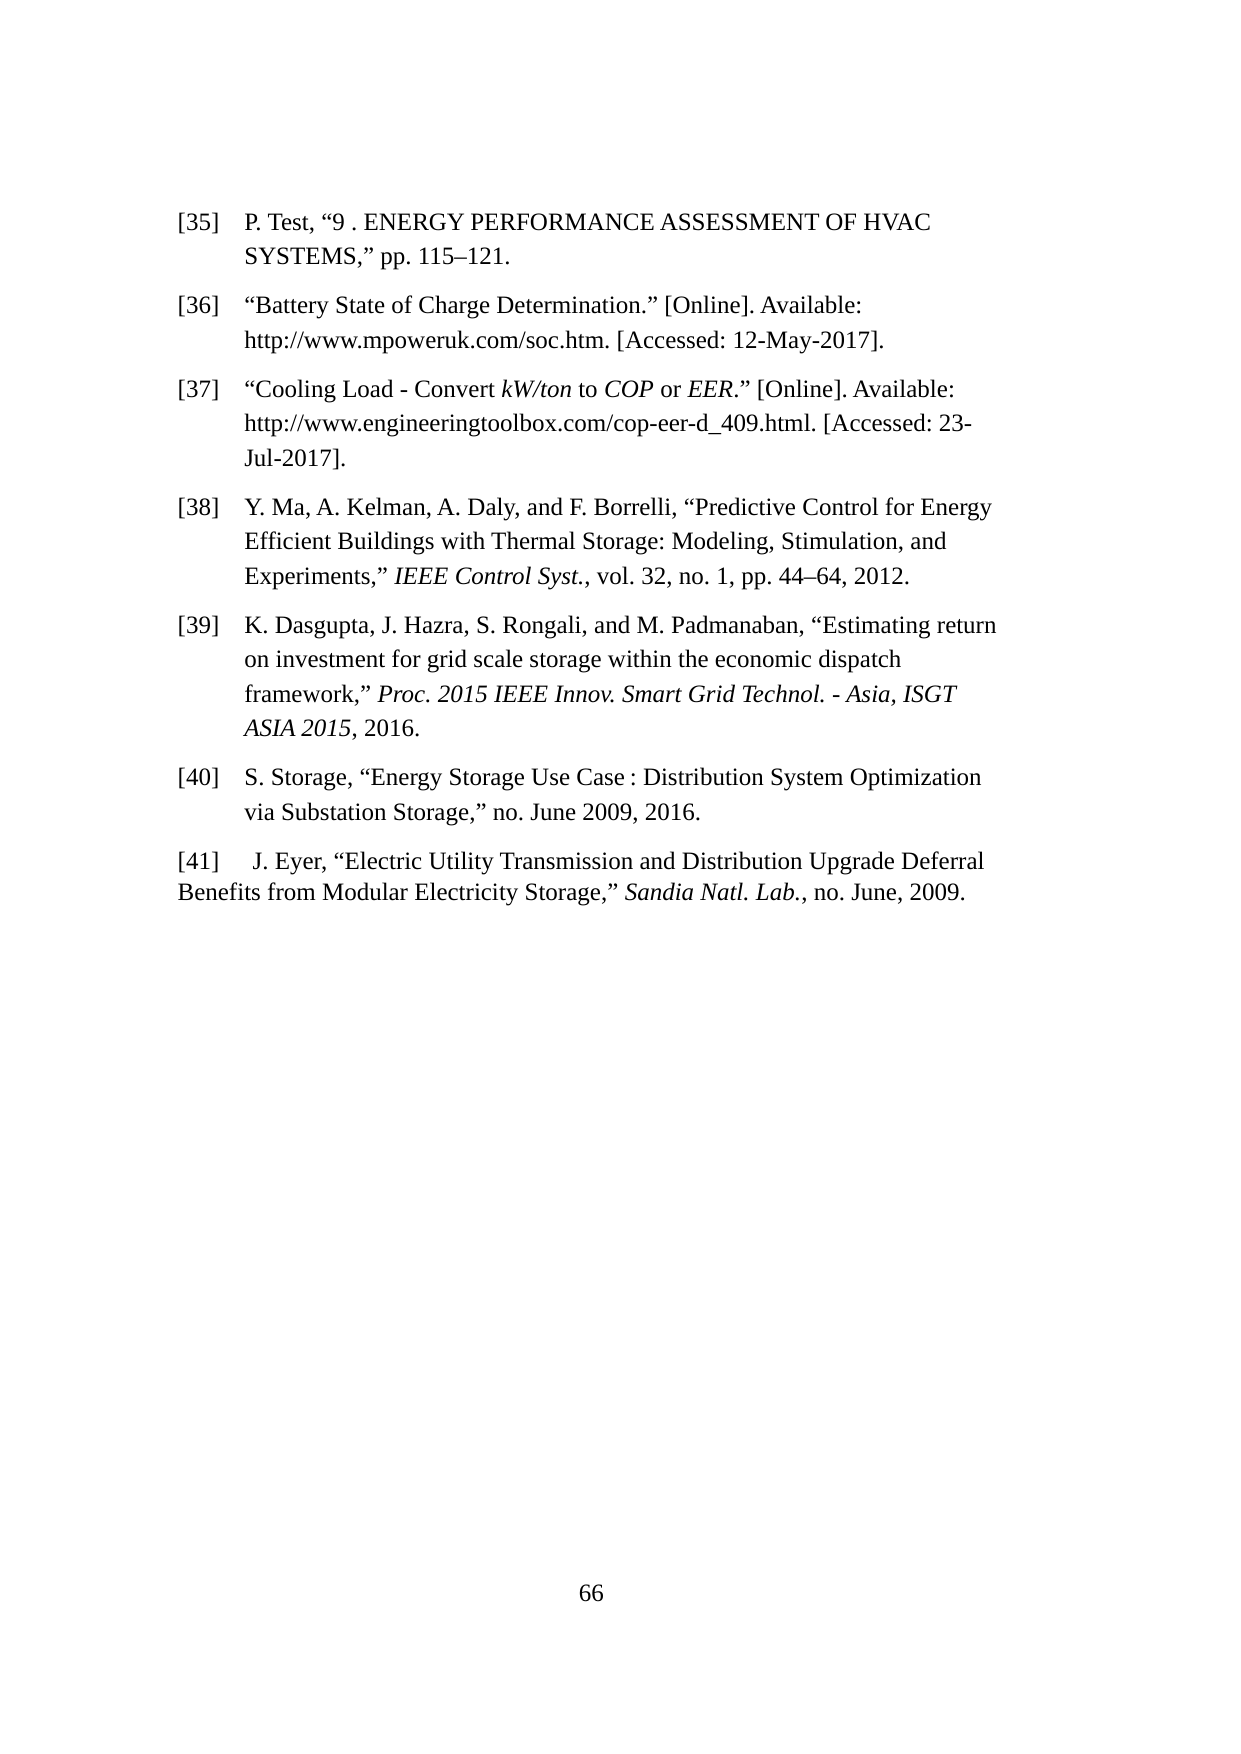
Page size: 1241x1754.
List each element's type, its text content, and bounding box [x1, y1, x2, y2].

text [36] “Battery State of Charge Determination.” [Online]. Available: http://www.mpoweruk.com/soc.htm. [Accessed: 12-May-2017]. [177, 290, 1004, 353]
text [39] K. Dasgupta, J. Hazra, S. Rongali, and M. Padmanaban, “Estimating return on investment for grid scale storage within the economic dispatch framework,” Proc. 2015 IEEE Innov. Smart Grid Technol. - Asia, ISGT ASIA 2015, 2016. [177, 610, 1004, 742]
text [35] P. Test, “9 . ENERGY PERFORMANCE ASSESSMENT OF HVAC SYSTEMS,” pp. 115–121. [177, 207, 1004, 270]
text [37] “Cooling Load - Convert kW/ton to COP or EER.” [Online]. Available: http://www.engineeringtoolbox.com/cop-eer-d_409.html. [Accessed: 23-Jul-2017]. [177, 374, 1004, 472]
text [41] J. Eyer, “Electric Utility Transmission and Distribution Upgrade Deferral Benefits from Modular Electricity Storage,” Sandia Natl. Lab., no. June, 2009. [177, 846, 1004, 906]
text [40] S. Storage, “Energy Storage Use Case : Distribution System Optimization via Substation Storage,” no. June 2009, 2016. [177, 762, 1004, 826]
text [38] Y. Ma, A. Kelman, A. Daly, and F. Borrelli, “Predictive Control for Energy Efficient Buildings with Thermal Storage: Modeling, Stimulation, and Experiments,” IEEE Control Syst., vol. 32, no. 1, pp. 44–64, 2012. [177, 492, 1004, 589]
